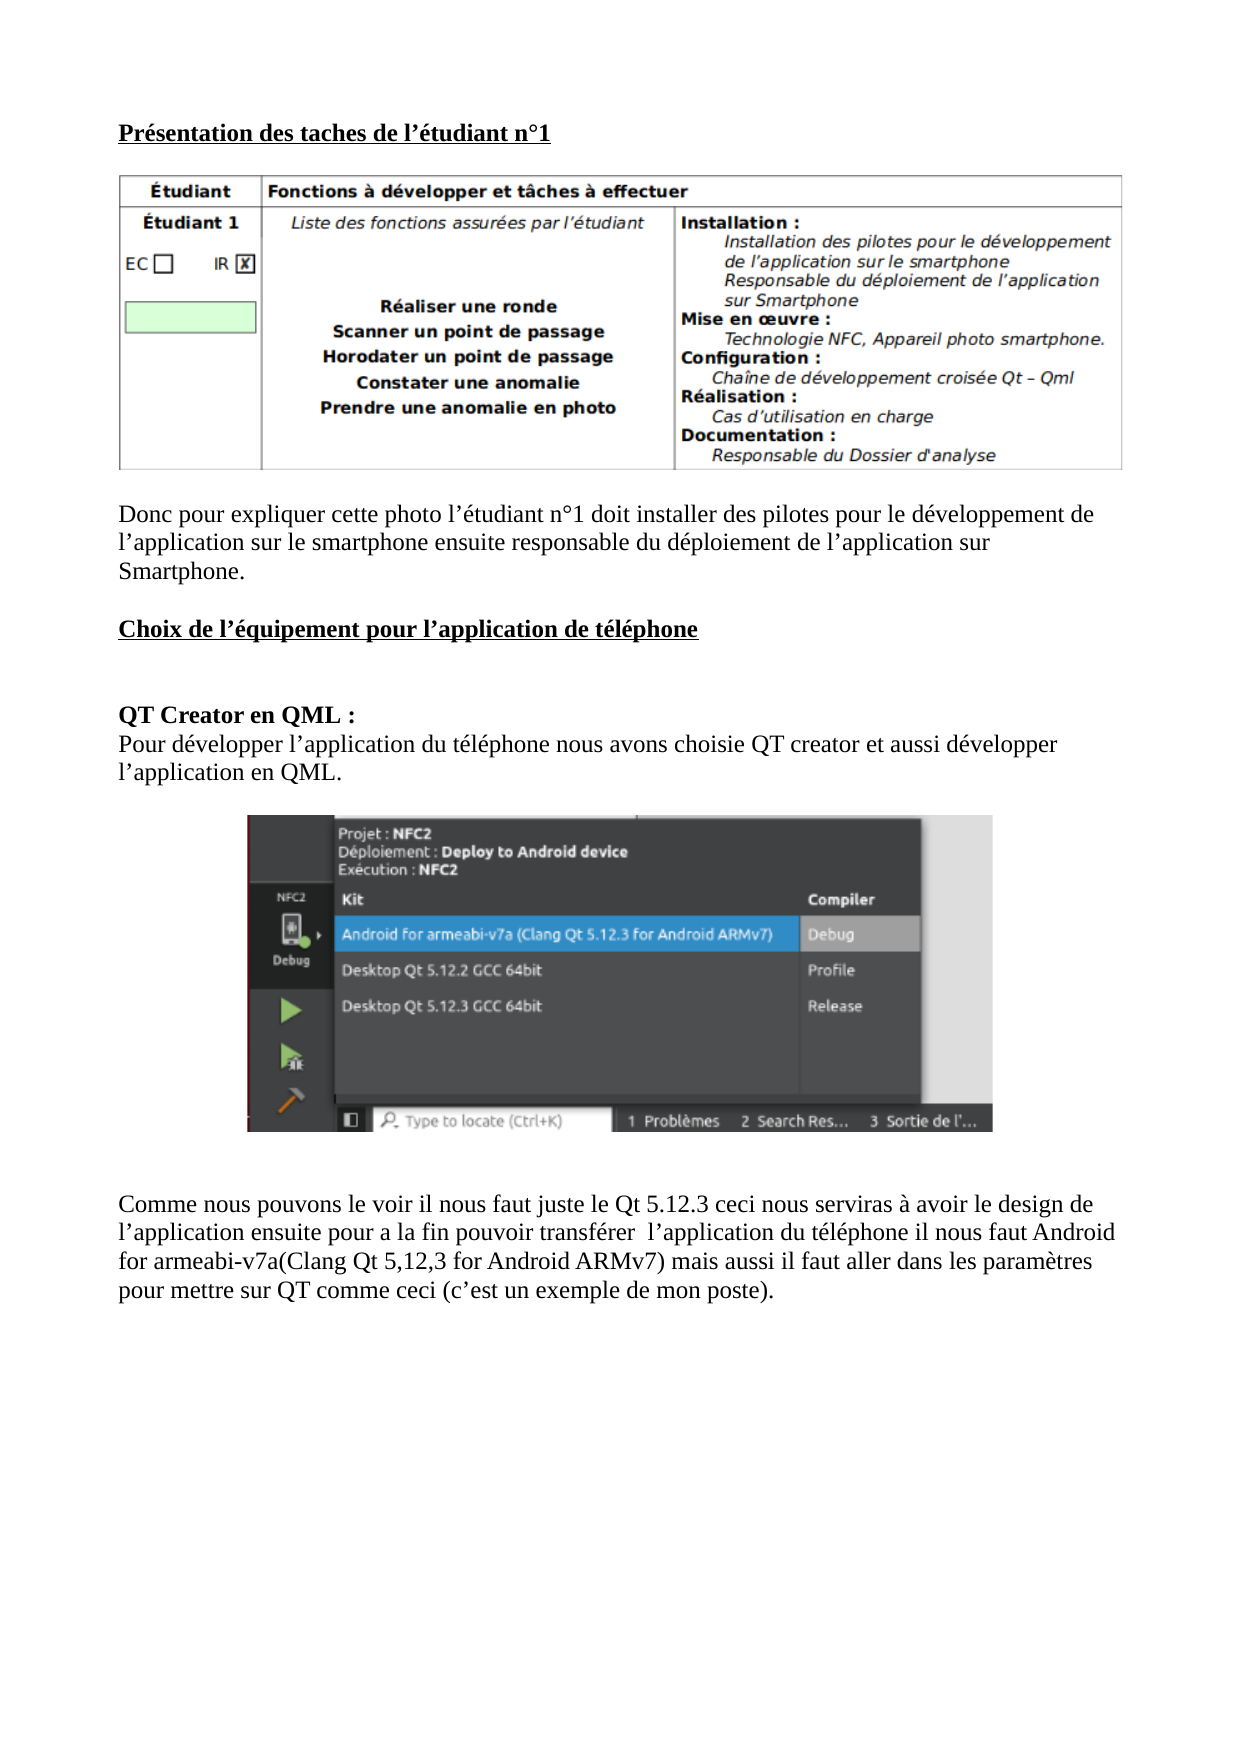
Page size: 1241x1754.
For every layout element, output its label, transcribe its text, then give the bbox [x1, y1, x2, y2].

picture [247, 815, 993, 1132]
text Présentation des taches de l’étudiant n°1 [118, 118, 1122, 147]
picture [118, 175, 1123, 470]
text Donc pour expliquer cette photo l’étudiant n°1 doit installer des pilotes pour le développement de l’application sur le smartphone ensuite responsable du déploiement de l’application sur Smartphone. [118, 499, 1122, 585]
text Pour développer l’application du téléphone nous avons choisie QT creator et aussi développer l’application en QML. [118, 729, 1122, 786]
text QT Creator en QML : [118, 700, 1122, 729]
text Choix de l’équipement pour l’application de téléphone [118, 614, 1122, 642]
text Comme nous pouvons le voir il nous faut juste le Qt 5.12.3 ceci nous serviras à avoir le design de l’application ensuite pour a la fin pouvoir transférer l’application du téléphone il nous faut Android for armeabi-v7a(Clang Qt 5,12,3 for Android ARMv7) mais aussi il faut aller dans les paramètres pour mettre sur QT comme ceci (c’est un exemple de mon poste). [118, 1189, 1122, 1304]
